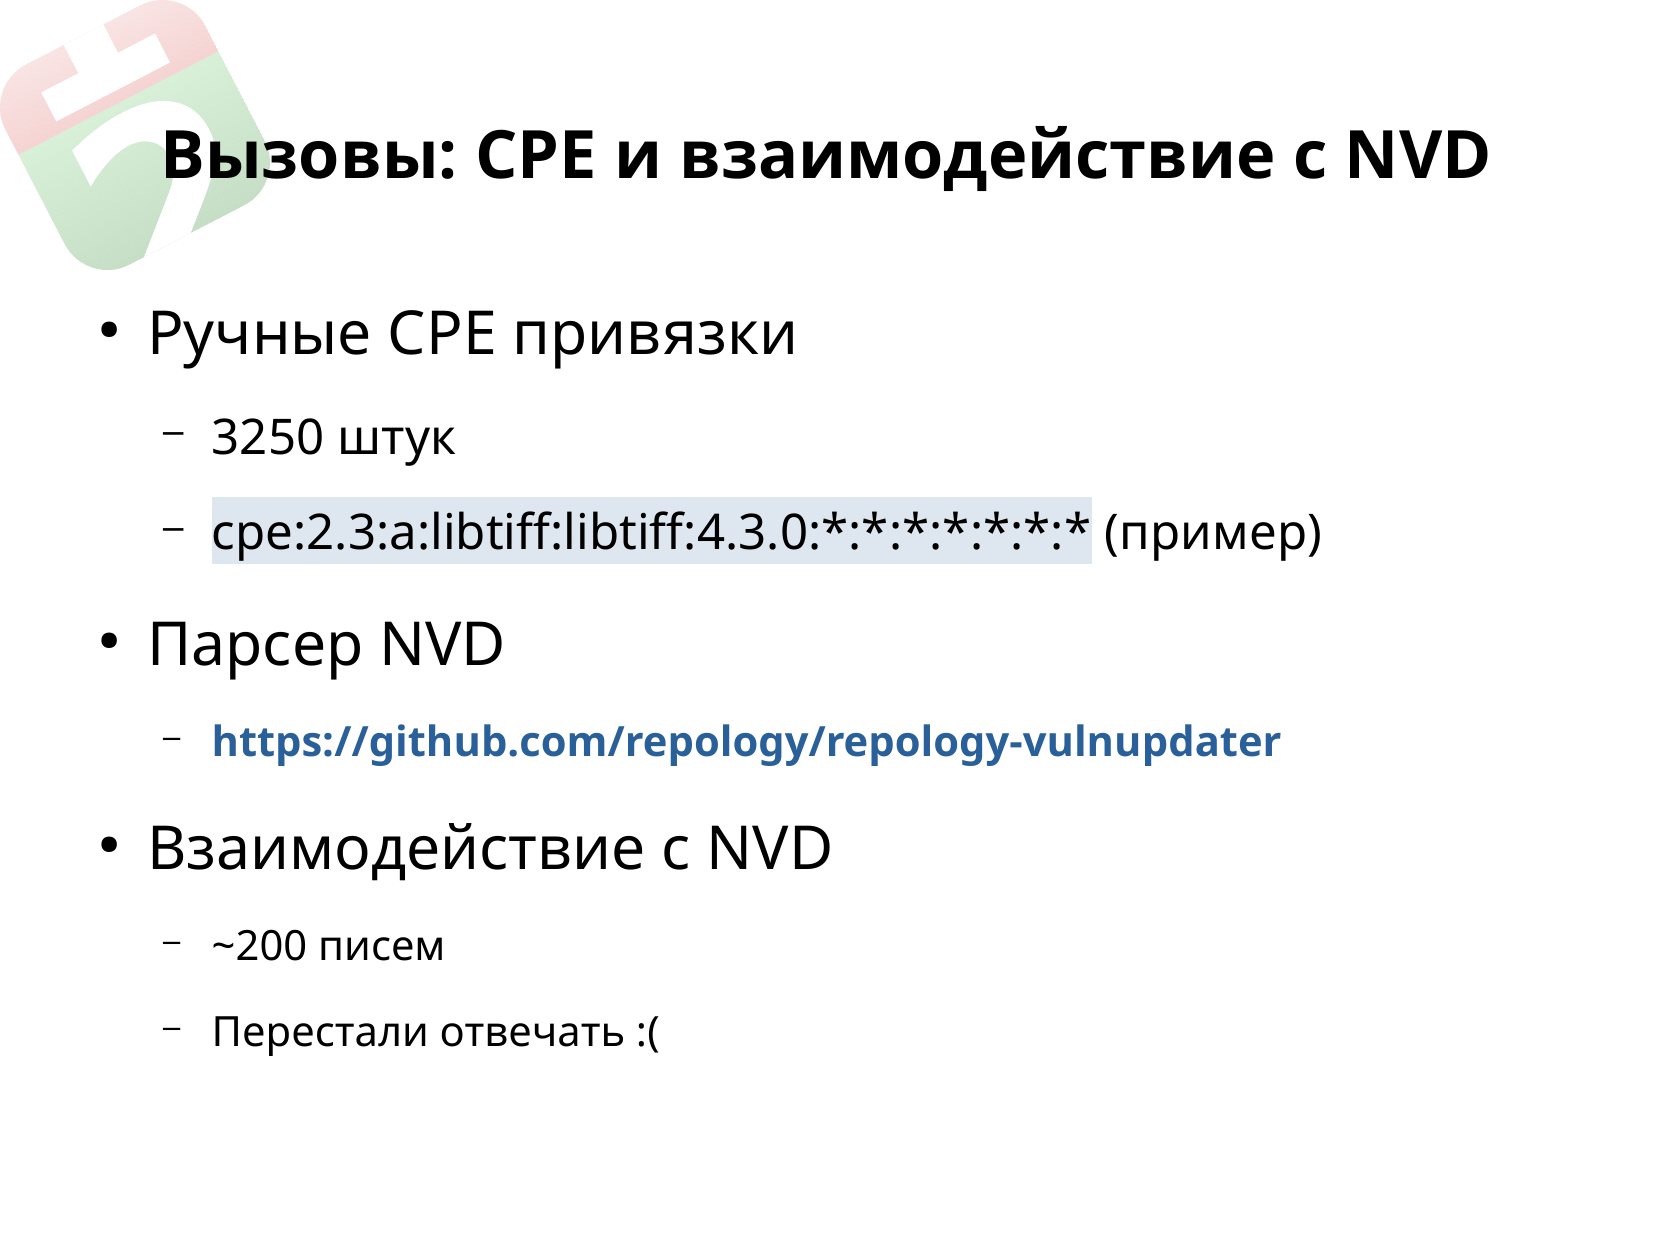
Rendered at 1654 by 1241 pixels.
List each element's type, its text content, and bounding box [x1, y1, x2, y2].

list Ручные CPE привязки 3250 штук cpe:2.3:a:libtiff:libtiff:4.3.0:*:*:*:*:*:*:* (пример) Парсер NVD https://github.com/repology/repology-vulnupdater Взаимодействие с NVD ~200 писем Перестали отвечать :( [82, 290, 1571, 1133]
title Вызовы: CPE и взаимодействие с NVD [82, 49, 1571, 257]
